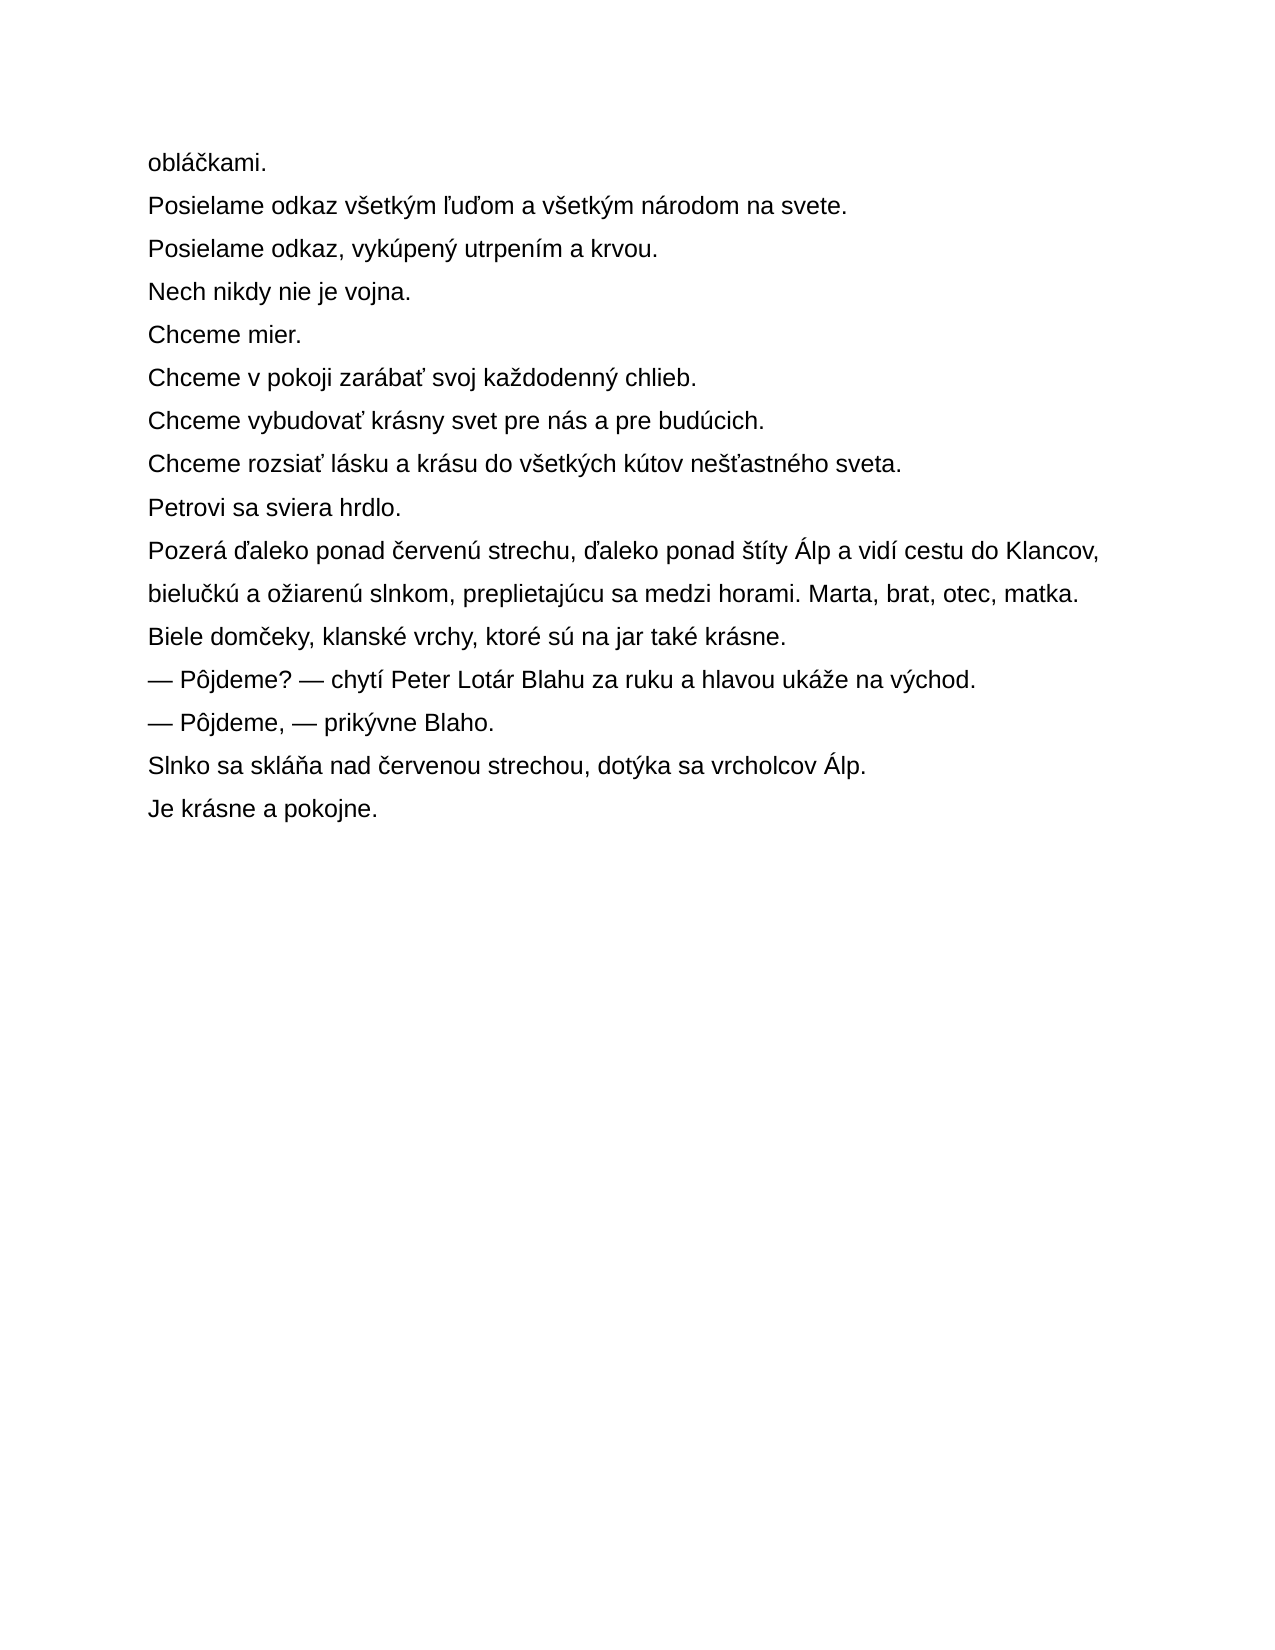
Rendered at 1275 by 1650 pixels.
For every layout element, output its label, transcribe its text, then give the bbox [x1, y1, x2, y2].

text Nech nikdy nie je vojna. [148, 277, 1127, 306]
text Je krásne a pokojne. [148, 794, 1127, 823]
text Chceme mier. [148, 320, 1127, 349]
text Pozerá ďaleko ponad červenú strechu, ďaleko ponad štíty Álp a vidí cestu do Klancov, bielučkú a ožiarenú slnkom, preplietajúcu sa medzi horami. Marta, brat, otec, matka. Biele domčeky, klanské vrchy, ktoré sú na jar také krásne. [148, 536, 1127, 651]
text obláčkami. [148, 148, 1127, 176]
text — Pôjdeme, — prikývne Blaho. [148, 708, 1127, 737]
text Slnko sa skláňa nad červenou strechou, dotýka sa vrcholcov Álp. [148, 751, 1127, 780]
text Chceme rozsiať lásku a krásu do všetkých kútov nešťastného sveta. [148, 449, 1127, 478]
text — Pôjdeme? — chytí Peter Lotár Blahu za ruku a hlavou ukáže na východ. [148, 665, 1127, 694]
text Posielame odkaz všetkým ľuďom a všetkým národom na svete. [148, 191, 1127, 219]
text Chceme vybudovať krásny svet pre nás a pre budúcich. [148, 406, 1127, 435]
text Posielame odkaz, vykúpený utrpením a krvou. [148, 234, 1127, 263]
text Petrovi sa sviera hrdlo. [148, 493, 1127, 521]
text Chceme v pokoji zarábať svoj každodenný chlieb. [148, 363, 1127, 392]
